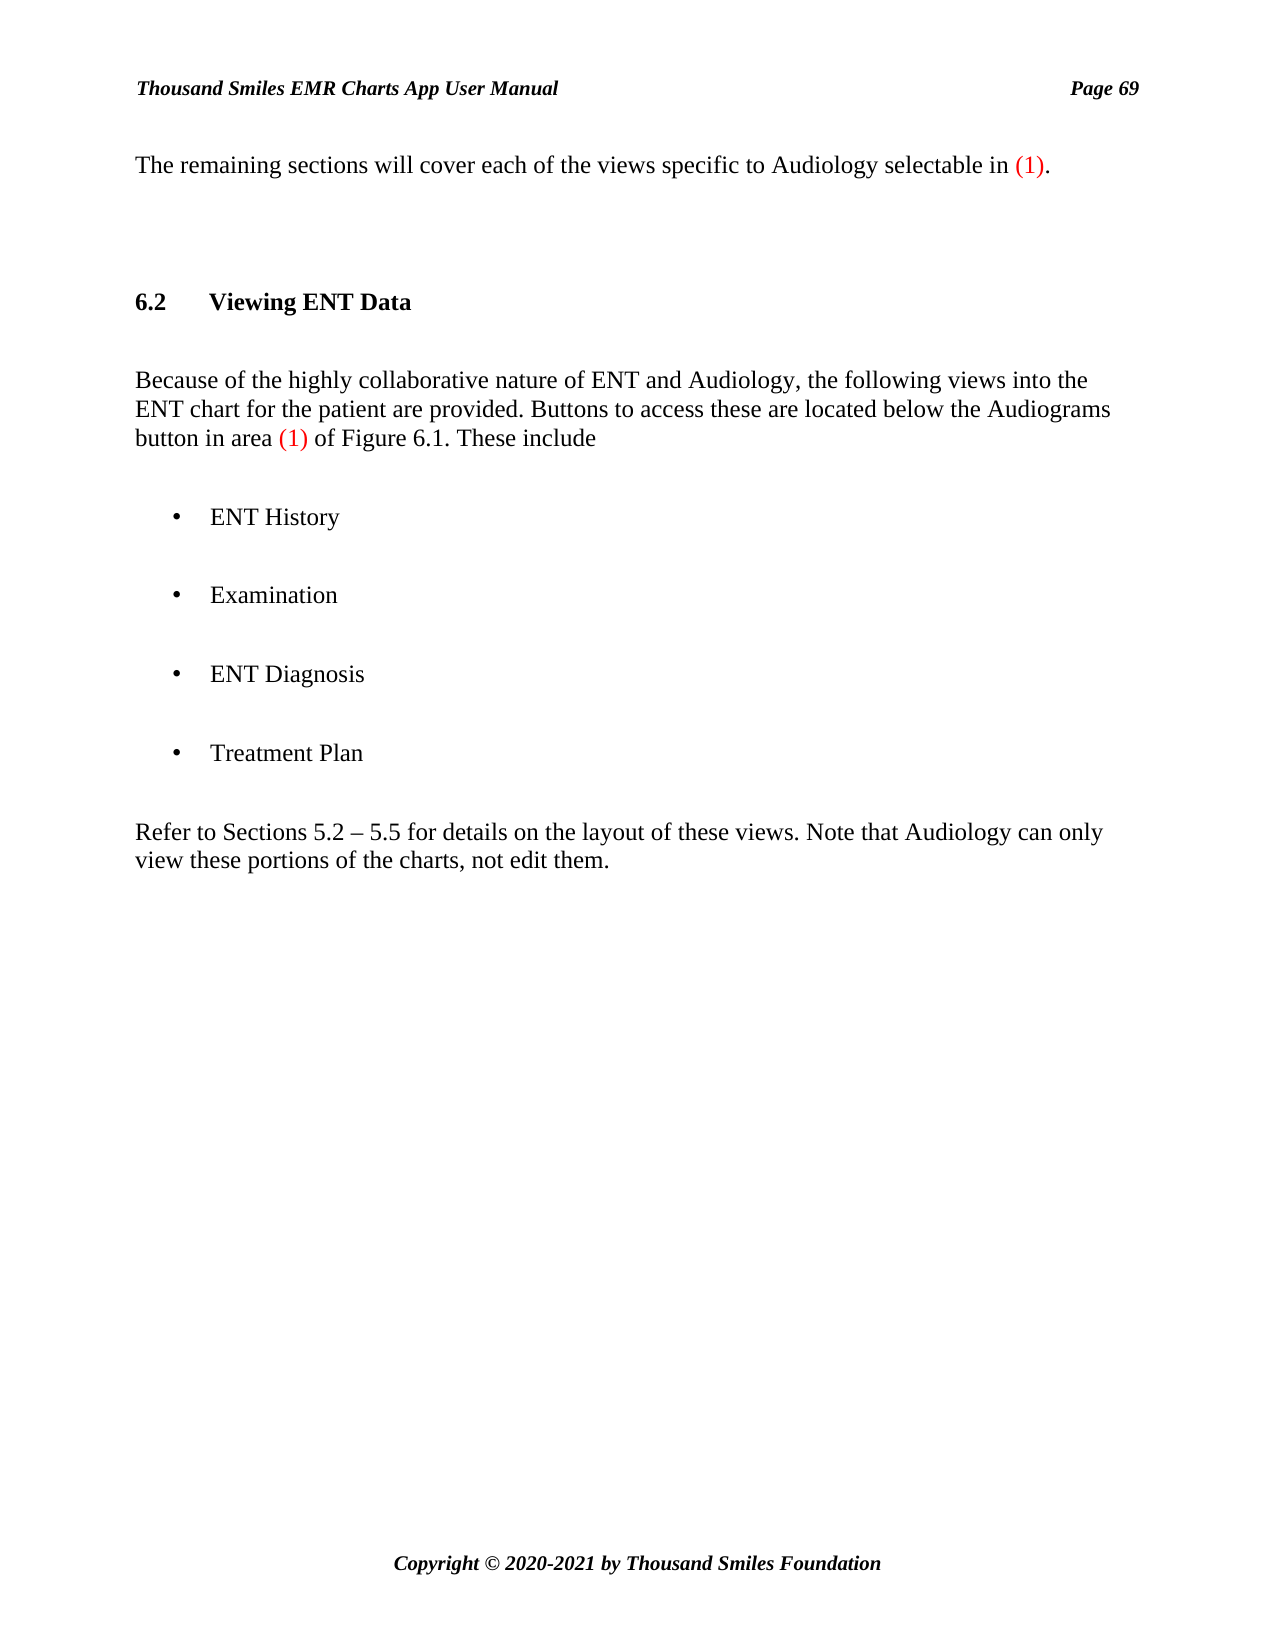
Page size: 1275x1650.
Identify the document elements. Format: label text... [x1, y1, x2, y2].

text Refer to Sections 5.2 – 5.5 for details on the layout of these views. Note that Audiology can only view these portions of the charts, not edit them. [135, 817, 1140, 874]
list Treatment Plan [172, 738, 1140, 767]
text Because of the highly collaborative nature of ENT and Audiology, the following views into the ENT chart for the patient are provided. Buttons to access these are located below the Audiograms button in area (1) of Figure 6.1. These include [135, 365, 1140, 452]
text The remaining sections will cover each of the views specific to Audiology selectable in (1). [135, 150, 1140, 179]
list ENT Diagnosis [172, 659, 1140, 688]
list ENT History [172, 502, 1140, 530]
subtitle Viewing ENT Data [135, 287, 1140, 315]
list Examination [172, 580, 1140, 609]
